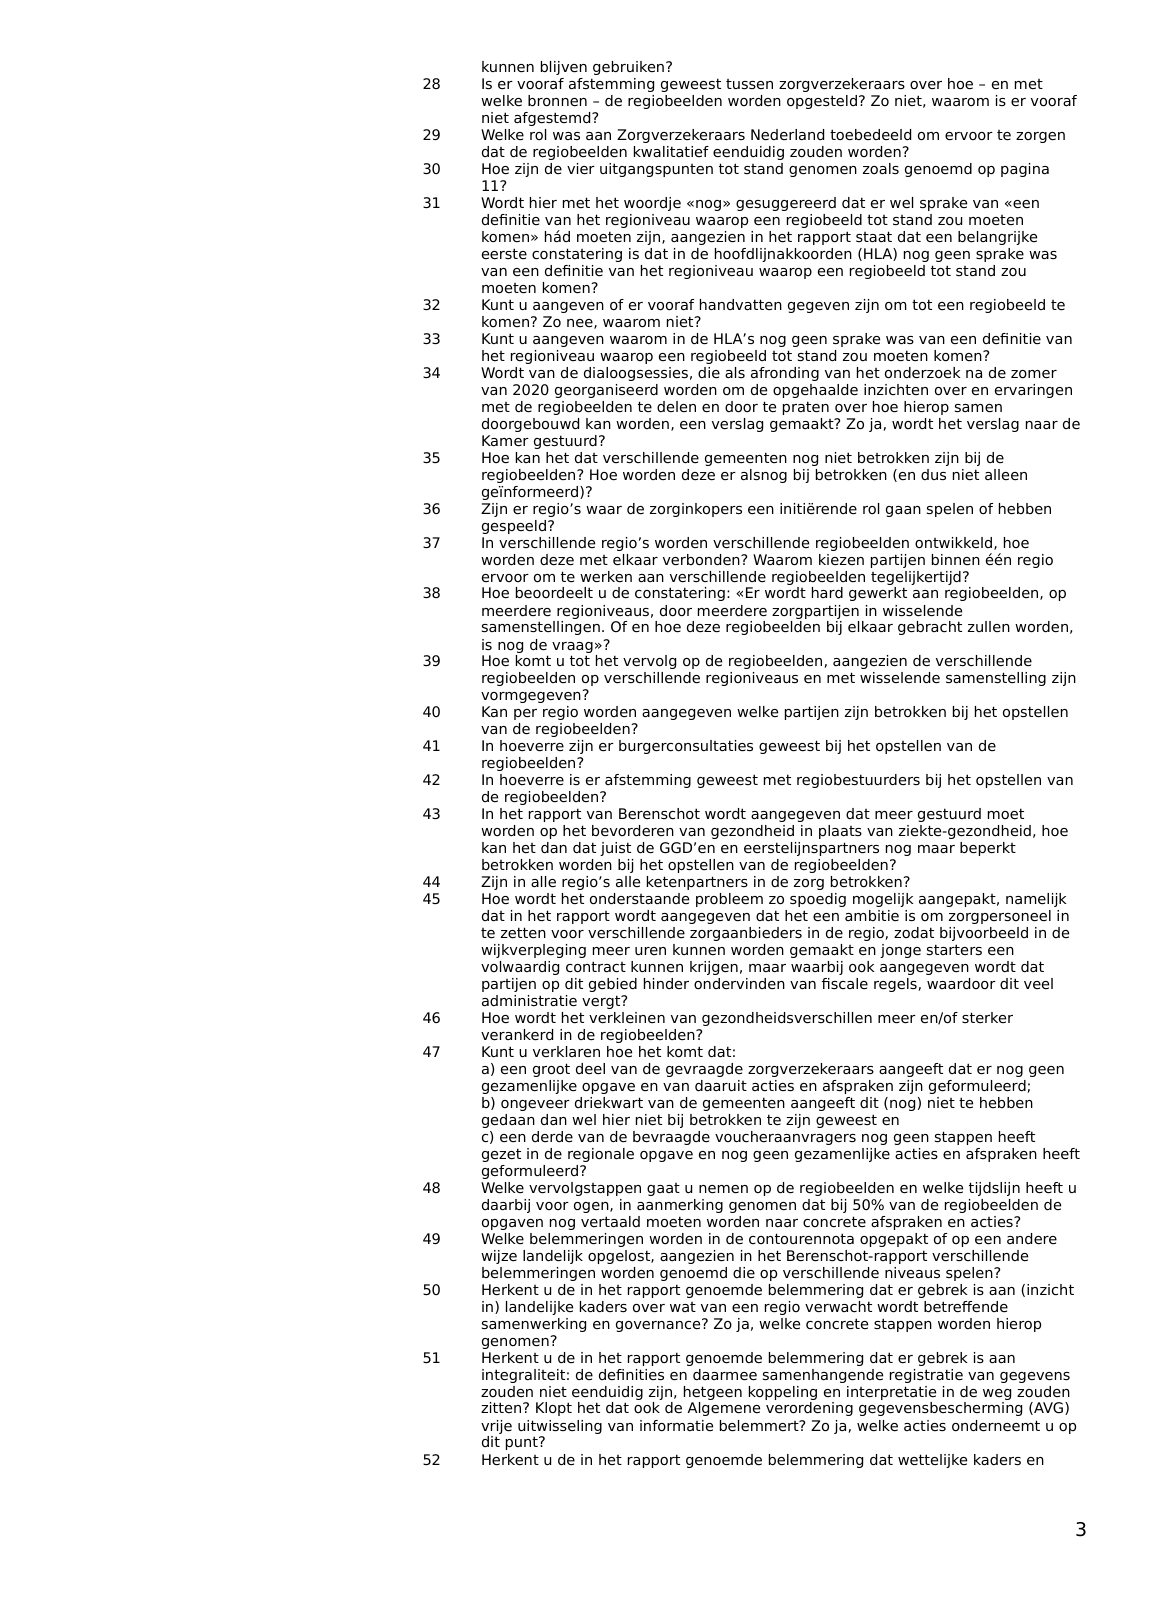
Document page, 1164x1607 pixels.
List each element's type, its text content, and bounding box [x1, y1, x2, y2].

table_cell In hoeverre is er afstemming geweest met regiobestuurders bij het opstellen van de regiobeelden? [475, 772, 1087, 806]
table_cell 38 [422, 585, 475, 653]
table_cell 28 [422, 76, 475, 127]
table_cell 37 [422, 535, 475, 585]
table_cell In het rapport van Berenschot wordt aangegeven dat meer gestuurd moet worden op het bevorderen van gezondheid in plaats van ziekte-gezondheid, hoe kan het dan dat juist de GGD’en en eerstelijnspartners nog maar beperkt betrokken worden bij het opstellen van de regiobeelden? [475, 806, 1087, 874]
table_cell 46 [422, 1010, 475, 1044]
table_cell 35 [422, 450, 475, 501]
table_cell Kunt u aangeven waarom in de HLA’s nog geen sprake was van een definitie van het regioniveau waarop een regiobeeld tot stand zou moeten komen? [475, 331, 1087, 365]
table_cell Wordt hier met het woordje «nog» gesuggereerd dat er wel sprake van «een definitie van het regioniveau waarop een regiobeeld tot stand zou moeten komen» hád moeten zijn, aangezien in het rapport staat dat een belangrijke eerste constatering is dat in de hoofdlijnakkoorden (HLA) nog geen sprake was van een definitie van het regioniveau waarop een regiobeeld tot stand zou moeten komen? [475, 195, 1087, 297]
table_cell 34 [422, 365, 475, 449]
table_cell 30 [422, 161, 475, 195]
table_cell Zijn er regio’s waar de zorginkopers een initiërende rol gaan spelen of hebben gespeeld? [475, 501, 1087, 534]
table_cell Hoe zijn de vier uitgangspunten tot stand genomen zoals genoemd op pagina 11? [475, 161, 1087, 195]
table_cell Is er vooraf afstemming geweest tussen zorgverzekeraars over hoe – en met welke bronnen – de regiobeelden worden opgesteld? Zo niet, waarom is er vooraf niet afgestemd? [475, 76, 1087, 127]
table_cell 47 [422, 1044, 475, 1180]
table_cell 45 [422, 891, 475, 1010]
table_cell kunnen blijven gebruiken? [475, 59, 1087, 76]
table_cell 52 [422, 1451, 475, 1468]
table_cell Hoe kan het dat verschillende gemeenten nog niet betrokken zijn bij de regiobeelden? Hoe worden deze er alsnog bij betrokken (en dus niet alleen geïnformeerd)? [475, 450, 1087, 501]
table_cell 33 [422, 331, 475, 365]
table_cell 40 [422, 704, 475, 738]
table_cell Herkent u de in het rapport genoemde belemmering dat er gebrek is aan integraliteit: de definities en daarmee samenhangende registratie van gegevens zouden niet eenduidig zijn, hetgeen koppeling en interpretatie in de weg zouden zitten? Klopt het dat ook de Algemene verordening gegevensbescherming (AVG) vrije uitwisseling van informatie belemmert? Zo ja, welke acties onderneemt u op dit punt? [475, 1350, 1087, 1451]
table_cell 31 [422, 195, 475, 297]
table_cell Kan per regio worden aangegeven welke partijen zijn betrokken bij het opstellen van de regiobeelden? [475, 704, 1087, 738]
table_cell In hoeverre zijn er burgerconsultaties geweest bij het opstellen van de regiobeelden? [475, 738, 1087, 772]
table_cell Kunt u aangeven of er vooraf handvatten gegeven zijn om tot een regiobeeld te komen? Zo nee, waarom niet? [475, 297, 1087, 331]
table_cell Hoe wordt het onderstaande probleem zo spoedig mogelijk aangepakt, namelijk dat in het rapport wordt aangegeven dat het een ambitie is om zorgpersoneel in te zetten voor verschillende zorgaanbieders in de regio, zodat bijvoorbeeld in de wijkverpleging meer uren kunnen worden gemaakt en jonge starters een volwaardig contract kunnen krijgen, maar waarbij ook aangegeven wordt dat partijen op dit gebied hinder ondervinden van fiscale regels, waardoor dit veel administratie vergt? [475, 891, 1087, 1010]
table_cell Welke rol was aan Zorgverzekeraars Nederland toebedeeld om ervoor te zorgen dat de regiobeelden kwalitatief eenduidig zouden worden? [475, 127, 1087, 161]
table_cell 42 [422, 772, 475, 806]
table_cell Zijn in alle regio’s alle ketenpartners in de zorg betrokken? [475, 874, 1087, 891]
table_cell 36 [422, 501, 475, 534]
table_cell Hoe komt u tot het vervolg op de regiobeelden, aangezien de verschillende regiobeelden op verschillende regioniveaus en met wisselende samenstelling zijn vormgegeven? [475, 653, 1087, 704]
table_cell 44 [422, 874, 475, 891]
table_cell Hoe beoordeelt u de constatering: «Er wordt hard gewerkt aan regiobeelden, op meerdere regioniveaus, door meerdere zorgpartijen in wisselende samenstellingen. Of en hoe deze regiobeelden bij elkaar gebracht zullen worden, is nog de vraag»? [475, 585, 1087, 653]
table_cell Welke vervolgstappen gaat u nemen op de regiobeelden en welke tijdslijn heeft u daarbij voor ogen, in aanmerking genomen dat bij 50% van de regiobeelden de opgaven nog vertaald moeten worden naar concrete afspraken en acties? [475, 1180, 1087, 1231]
table_cell 43 [422, 806, 475, 874]
table_cell [422, 59, 475, 76]
table_cell 39 [422, 653, 475, 704]
table_cell 50 [422, 1282, 475, 1349]
table_cell Welke belemmeringen worden in de contourennota opgepakt of op een andere wijze landelijk opgelost, aangezien in het Berenschot-rapport verschillende belemmeringen worden genoemd die op verschillende niveaus spelen? [475, 1231, 1087, 1282]
table_cell 51 [422, 1350, 475, 1451]
table_cell Herkent u de in het rapport genoemde belemmering dat er gebrek is aan (inzicht in) landelijke kaders over wat van een regio verwacht wordt betreffende samenwerking en governance? Zo ja, welke concrete stappen worden hierop genomen? [475, 1282, 1087, 1349]
table_cell Hoe wordt het verkleinen van gezondheidsverschillen meer en/of sterker verankerd in de regiobeelden? [475, 1010, 1087, 1044]
table_cell Wordt van de dialoogsessies, die als afronding van het onderzoek na de zomer van 2020 georganiseerd worden om de opgehaalde inzichten over en ervaringen met de regiobeelden te delen en door te praten over hoe hierop samen doorgebouwd kan worden, een verslag gemaakt? Zo ja, wordt het verslag naar de Kamer gestuurd? [475, 365, 1087, 449]
table_cell 49 [422, 1231, 475, 1282]
table_cell Herkent u de in het rapport genoemde belemmering dat wettelijke kaders en [475, 1451, 1087, 1468]
table_cell 29 [422, 127, 475, 161]
table_cell 41 [422, 738, 475, 772]
table_cell 32 [422, 297, 475, 331]
table_cell In verschillende regio’s worden verschillende regiobeelden ontwikkeld, hoe worden deze met elkaar verbonden? Waarom kiezen partijen binnen één regio ervoor om te werken aan verschillende regiobeelden tegelijkertijd? [475, 535, 1087, 585]
table_cell 48 [422, 1180, 475, 1231]
table_cell Kunt u verklaren hoe het komt dat: a) een groot deel van de gevraagde zorgverzekeraars aangeeft dat er nog geen gezamenlijke opgave en van daaruit acties en afspraken zijn geformuleerd; b) ongeveer driekwart van de gemeenten aangeeft dit (nog) niet te hebben gedaan dan wel hier niet bij betrokken te zijn geweest en c) een derde van de bevraagde voucheraanvragers nog geen stappen heeft gezet in de regionale opgave en nog geen gezamenlijke acties en afspraken heeft geformuleerd? [475, 1044, 1087, 1180]
